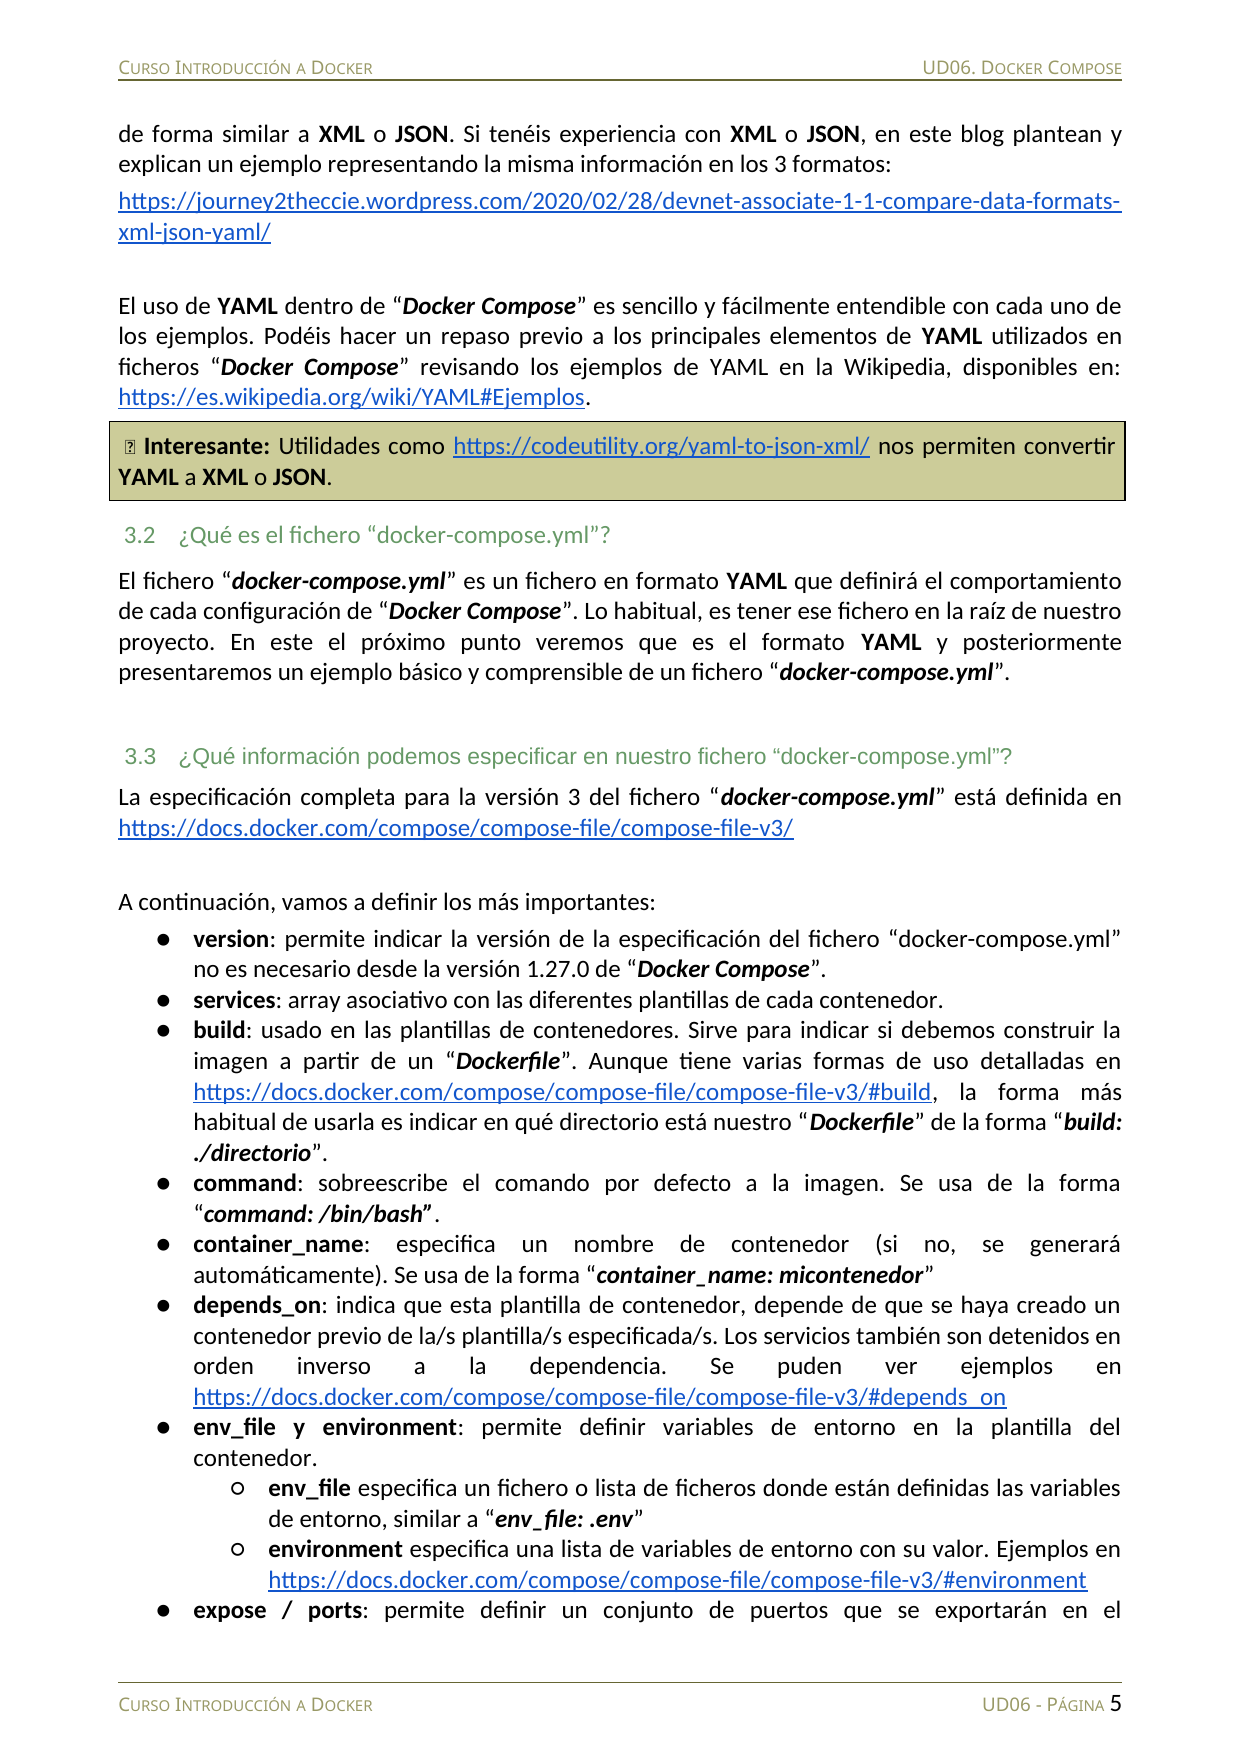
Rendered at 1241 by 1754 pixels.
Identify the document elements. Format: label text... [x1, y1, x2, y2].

text El uso de YAML dentro de “Docker Compose” es sencillo y fácilmente entendible con cada uno de los ejemplos. Podéis hacer un repaso previo a los principales elementos de YAML utilizados en ficheros “Docker Compose” revisando los ejemplos de YAML en la Wikipedia, disponibles en: https://es.wikipedia.org/wiki/YAML#Ejemplos. [118, 290, 1122, 412]
text La especificación completa para la versión 3 del fichero “docker-compose.yml” está definida en https://docs.docker.com/compose/compose-file/compose-file-v3/ [118, 782, 1122, 843]
list version: permite indicar la versión de la especificación del fichero “docker-compose.yml” no es necesario desde la versión 1.27.0 de “Docker Compose”. [156, 923, 1122, 984]
list services: array asociativo con las diferentes plantillas de cada contenedor. [156, 984, 1122, 1014]
subtitle ¿Qué información podemos especificar en nuestro fichero “docker-compose.yml”? [118, 743, 1122, 769]
list build: usado en las plantillas de contenedores. Sirve para indicar si debemos construir la imagen a partir de un “Dockerfile”. Aunque tiene varias formas de uso detalladas en https://docs.docker.com/compose/compose-file/compose-file-v3/#build, la forma más habitual de usarla es indicar en qué directorio está nuestro “Dockerfile” de la forma “build: ./directorio”. [156, 1014, 1122, 1167]
text https://journey2theccie.wordpress.com/2020/02/28/devnet-associate-1-1-compare-data-formats- [118, 186, 1122, 211]
list depends_on: indica que esta plantilla de contenedor, depende de que se haya creado un contenedor previo de la/s plantilla/s especificada/s. Los servicios también son detenidos en orden inverso a la dependencia. Se puden ver ejemplos en https://docs.docker.com/compose/compose-file/compose-file-v3/#depends_on [156, 1289, 1122, 1411]
text xml-json-yaml/ [118, 213, 1122, 247]
subtitle ¿Qué es el fichero “docker-compose.yml”? [118, 519, 1122, 550]
list env_file y environment: permite definir variables de entorno en la plantilla del contenedor. [156, 1411, 1122, 1472]
text 💬 Interesante: Utilidades como https://codeutility.org/yaml-to-json-xml/ nos permiten convertir YAML a XML o JSON. [110, 422, 1124, 500]
list environment especifica una lista de variables de entorno con su valor. Ejemplos en https://docs.docker.com/compose/compose-file/compose-file-v3/#environment [231, 1533, 1122, 1594]
text El fichero “docker-compose.yml” es un fichero en formato YAML que definirá el comportamiento de cada configuración de “Docker Compose”. Lo habitual, es tener ese fichero en la raíz de nuestro proyecto. En este el próximo punto veremos que es el formato YAML y posteriormente presentaremos un ejemplo básico y comprensible de un fichero “docker-compose.yml”. [118, 565, 1122, 687]
list env_file especifica un fichero o lista de ficheros donde están definidas las variables de entorno, similar a “env_file: .env” [231, 1472, 1122, 1533]
list container_name: especifica un nombre de contenedor (si no, se generará automáticamente). Se usa de la forma “container_name: micontenedor” [156, 1228, 1122, 1289]
list expose / ports: permite definir un conjunto de puertos que se exportarán en el [156, 1594, 1122, 1625]
text A continuación, vamos a definir los más importantes: [118, 886, 1122, 917]
text de forma similar a XML o JSON. Si tenéis experiencia con XML o JSON, en este blog plantean y explican un ejemplo representando la misma información en los 3 formatos: [118, 118, 1122, 179]
list command: sobreescribe el comando por defecto a la imagen. Se usa de la forma “command: /bin/bash”. [156, 1167, 1122, 1228]
